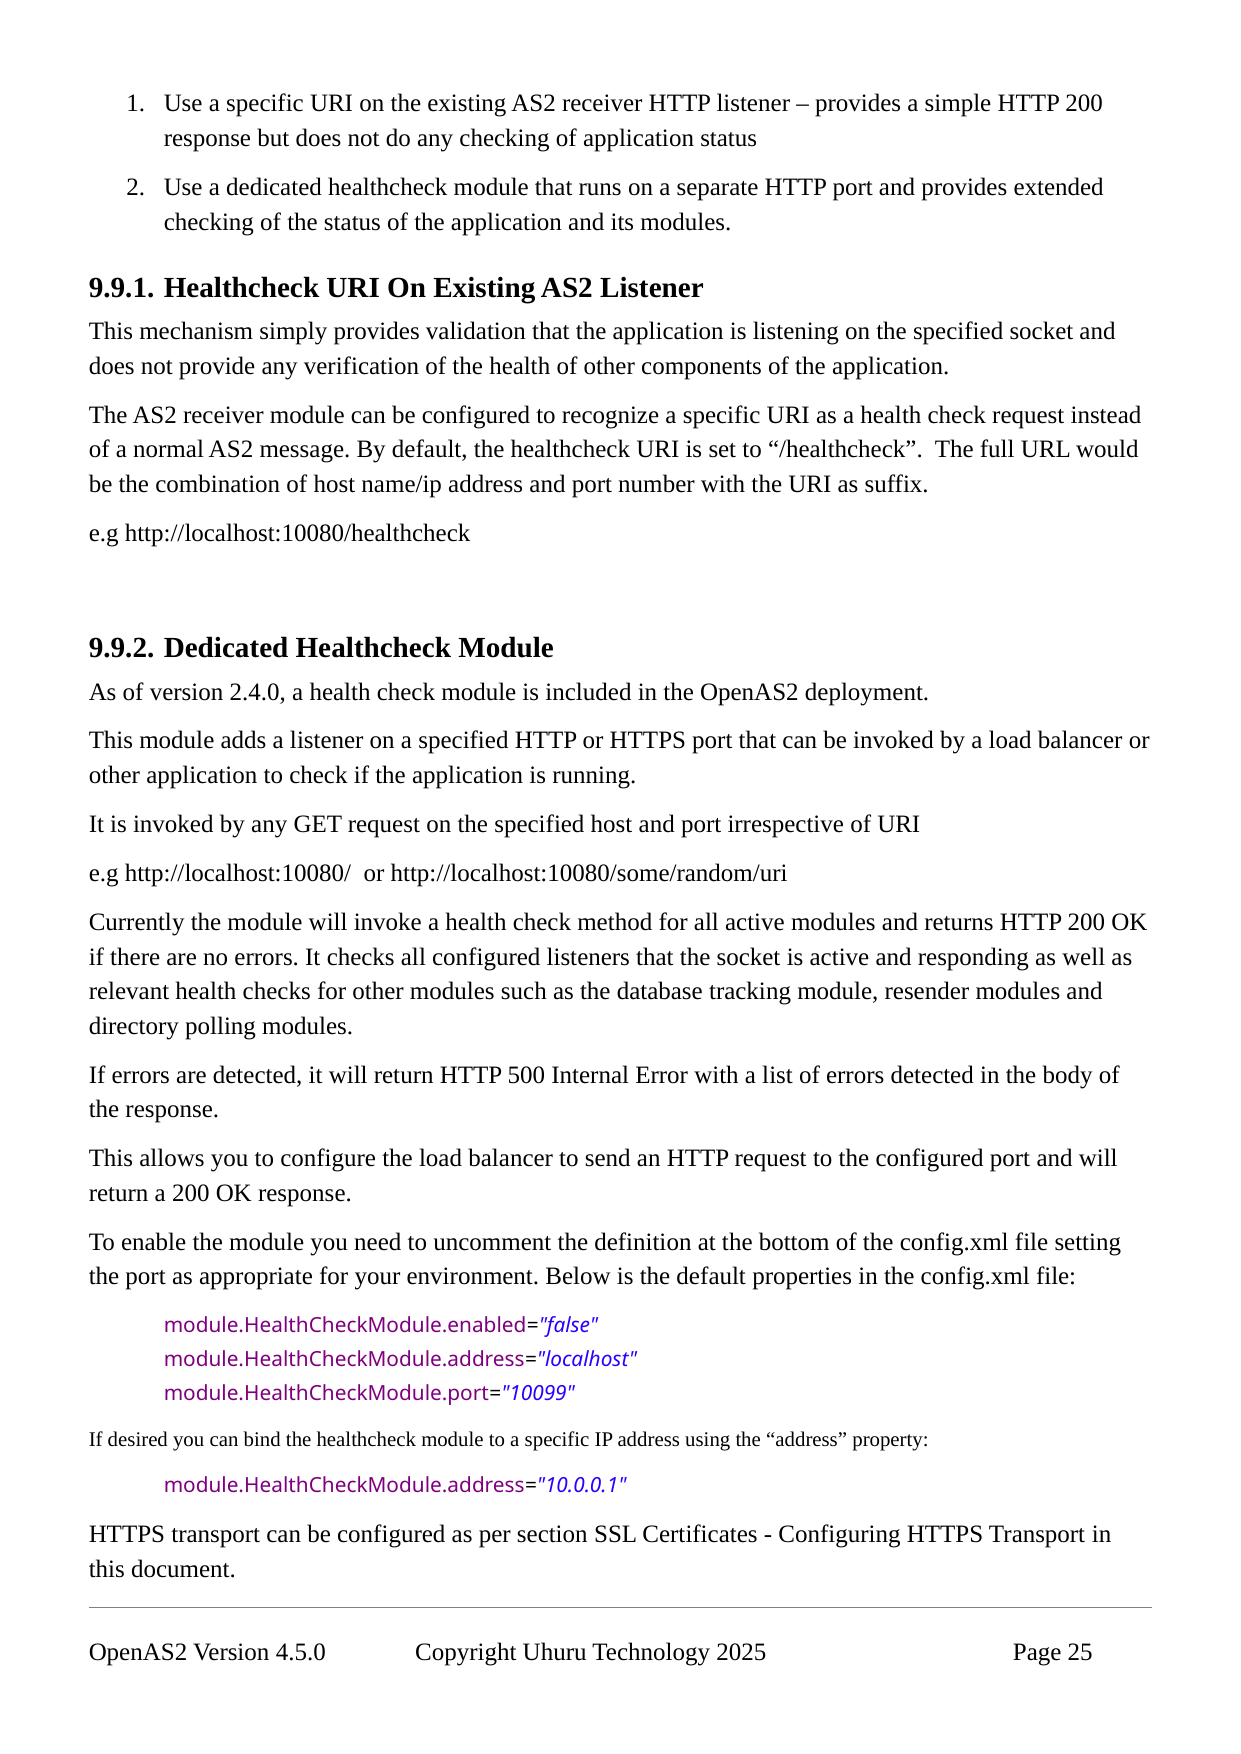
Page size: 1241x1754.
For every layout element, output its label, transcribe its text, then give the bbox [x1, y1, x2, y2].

text It is invoked by any GET request on the specified host and port irrespective of URI [88, 809, 1152, 838]
text e.g http://localhost:10080/ or http://localhost:10080/some/random/uri [88, 858, 1152, 887]
text The AS2 receiver module can be configured to recognize a specific URI as a health check request instead of a normal AS2 message. By default, the healthcheck URI is set to “/healthcheck”. The full URL would be the combination of host name/ip address and port number with the URI as suffix. [88, 400, 1152, 497]
text This mechanism simply provides validation that the application is listening on the specified socket and does not provide any verification of the health of other components of the application. [88, 316, 1152, 379]
text module.HealthCheckModule.port="10099" [163, 1378, 1152, 1407]
text e.g http://localhost:10080/healthcheck [88, 518, 1152, 547]
text Currently the module will invoke a health check method for all active modules and returns HTTP 200 OK if there are no errors. It checks all configured listeners that the socket is active and responding as well as relevant health checks for other modules such as the database tracking module, resender modules and directory polling modules. [88, 907, 1152, 1039]
text module.HealthCheckModule.enabled="false" [163, 1310, 1152, 1339]
text module.HealthCheckModule.address="localhost" [163, 1344, 1152, 1373]
list Use a specific URI on the existing AS2 receiver HTTP listener – provides a simple HTTP 200 response but does not do any checking of application status [126, 88, 1152, 152]
subtitle Dedicated Healthcheck Module [88, 631, 1152, 664]
text This allows you to configure the load balancer to send an HTTP request to the configured port and will return a 200 OK response. [88, 1143, 1152, 1207]
text HTTPS transport can be configured as per section SSL Certificates - Configuring HTTPS Transport in this document. [88, 1519, 1152, 1582]
text As of version 2.4.0, a health check module is included in the OpenAS2 deployment. [88, 677, 1152, 705]
text If errors are detected, it will return HTTP 500 Internal Error with a list of errors detected in the body of the response. [88, 1060, 1152, 1123]
list Use a dedicated healthcheck module that runs on a separate HTTP port and provides extended checking of the status of the application and its modules. [126, 172, 1152, 235]
text This module adds a listener on a specified HTTP or HTTPS port that can be invoked by a load balancer or other application to check if the application is running. [88, 726, 1152, 789]
subtitle Healthcheck URI On Existing AS2 Listener [88, 270, 1152, 304]
text To enable the module you need to uncomment the definition at the bottom of the config.xml file setting the port as appropriate for your environment. Below is the default properties in the config.xml file: [88, 1227, 1152, 1290]
text module.HealthCheckModule.address="10.0.0.1" [163, 1471, 1152, 1499]
